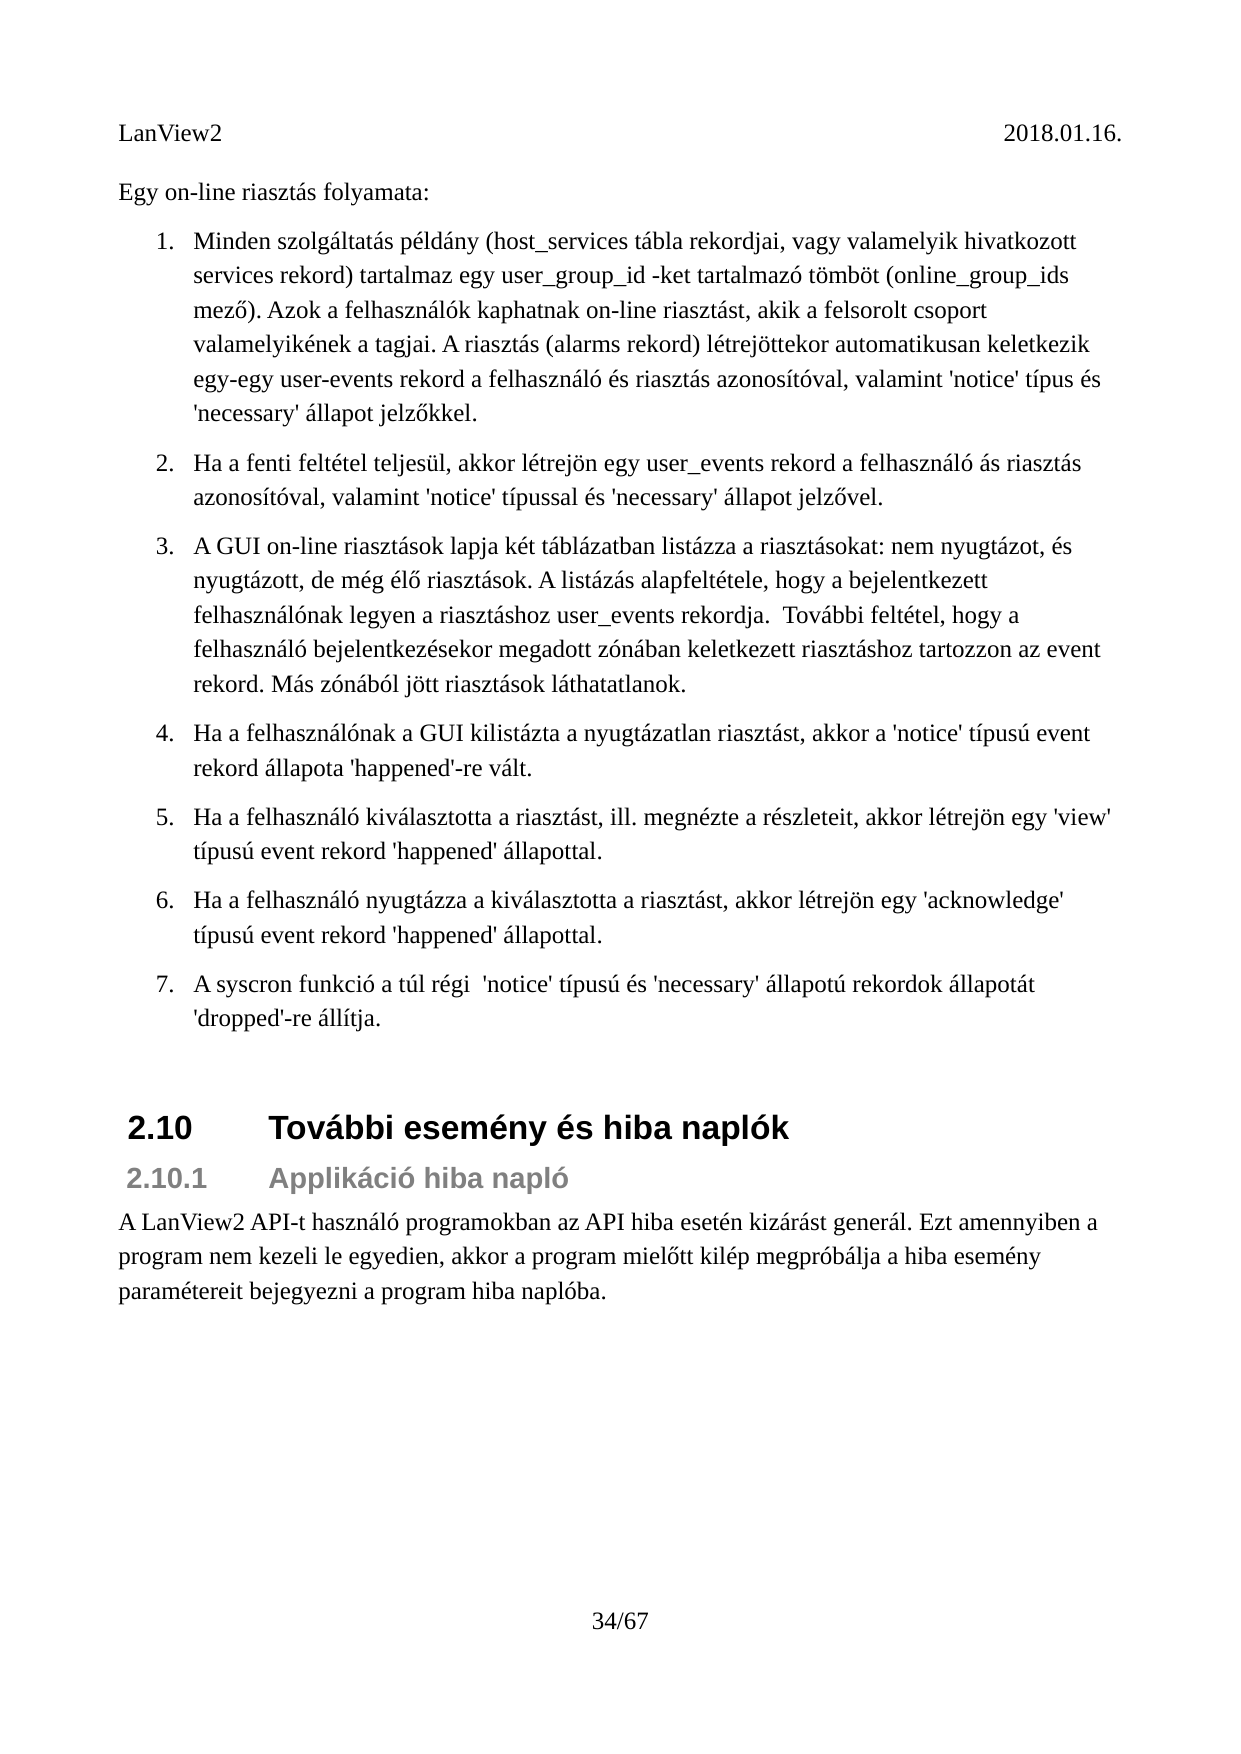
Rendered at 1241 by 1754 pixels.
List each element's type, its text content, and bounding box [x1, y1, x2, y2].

list A GUI on-line riasztások lapja két táblázatban listázza a riasztásokat: nem nyugtázot, és nyugtázott, de még élő riasztások. A listázás alapfeltétele, hogy a bejelentkezett felhasználónak legyen a riasztáshoz user_events rekordja. További feltétel, hogy a felhasználó bejelentkezésekor megadott zónában keletkezett riasztáshoz tartozzon az event rekord. Más zónából jött riasztások láthatatlanok. [156, 531, 1122, 698]
text A LanView2 API-t használó programokban az API hiba esetén kizárást generál. Ezt amennyiben a program nem kezeli le egyedien, akkor a program mielőtt kilép megpróbálja a hiba esemény paramétereit bejegyezni a program hiba naplóba. [118, 1207, 1122, 1304]
list Ha a felhasználó kiválasztotta a riasztást, ill. megnézte a részleteit, akkor létrejön egy 'view' típusú event rekord 'happened' állapottal. [156, 802, 1122, 865]
list Minden szolgáltatás példány (host_services tábla rekordjai, vagy valamelyik hivatkozott services rekord) tartalmaz egy user_group_id -ket tartalmazó tömböt (online_group_ids mező). Azok a felhasználók kaphatnak on-line riasztást, akik a felsorolt csoport valamelyikének a tagjai. A riasztás (alarms rekord) létrejöttekor automatikusan keletkezik egy-egy user-events rekord a felhasználó és riasztás azonosítóval, valamint 'notice' típus és 'necessary' állapot jelzőkkel. [156, 226, 1122, 427]
list Ha a fenti feltétel teljesül, akkor létrejön egy user_events rekord a felhasználó ás riasztás azonosítóval, valamint 'notice' típussal és 'necessary' állapot jelzővel. [156, 448, 1122, 511]
list Ha a felhasználó nyugtázza a kiválasztotta a riasztást, akkor létrejön egy 'acknowledge' típusú event rekord 'happened' állapottal. [156, 885, 1122, 948]
list A syscron funkció a túl régi 'notice' típusú és 'necessary' állapotú rekordok állapotát 'dropped'-re állítja. [156, 969, 1122, 1032]
text Egy on-line riasztás folyamata: [118, 177, 1122, 206]
subtitle További esemény és hiba naplók [118, 1108, 1122, 1146]
list Ha a felhasználónak a GUI kilistázta a nyugtázatlan riasztást, akkor a 'notice' típusú event rekord állapota 'happened'-re vált. [156, 718, 1122, 781]
subtitle Applikáció hiba napló [118, 1161, 1122, 1194]
